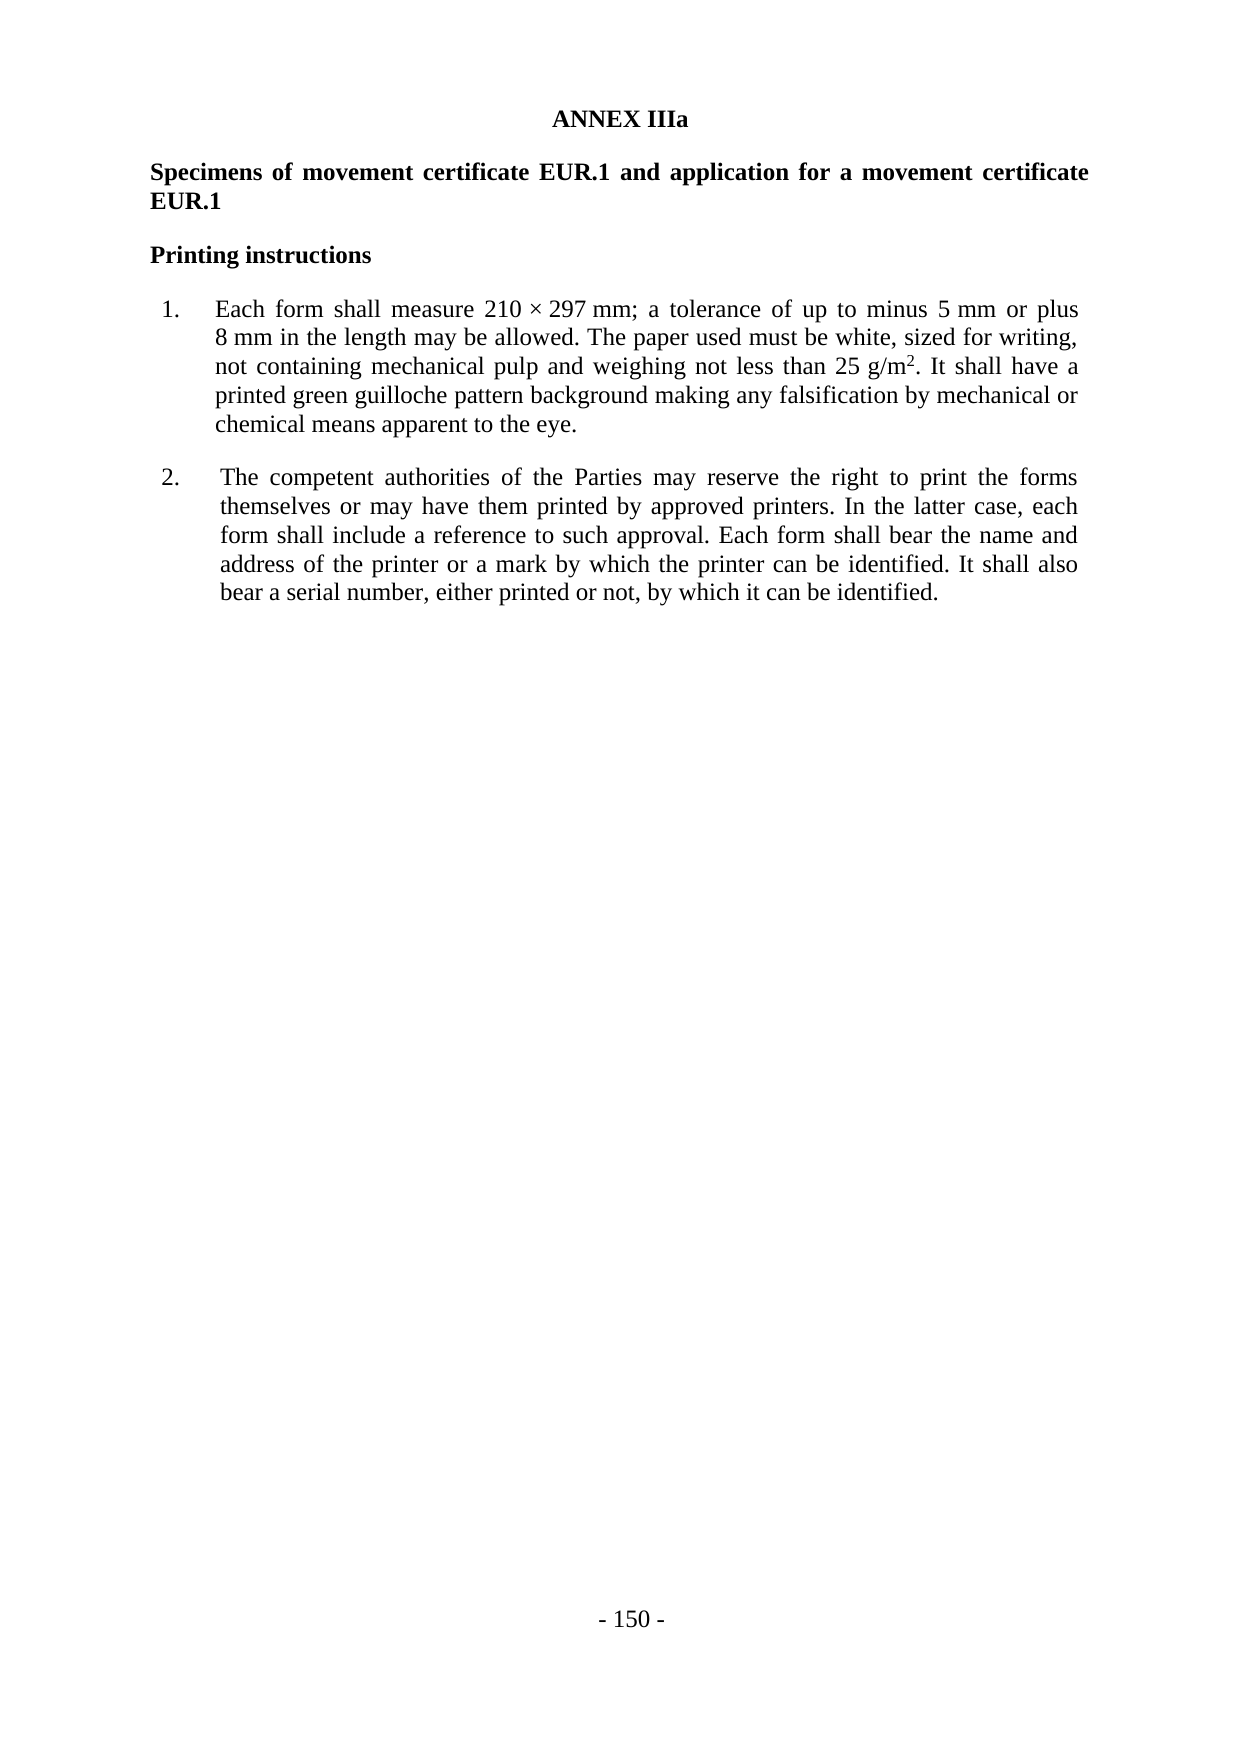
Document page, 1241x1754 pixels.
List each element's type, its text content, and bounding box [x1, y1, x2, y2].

table_header Each form shall measure 210 × 297 mm; a tolerance of up to minus 5 mm or plus 8 mm in the length may be allowed. The paper used must be white, sized for writing, not containing mechanical pulp and weighing not less than 25 g/m2. It shall have a printed green guilloche pattern background making any falsification by mechanical or chemical means apparent to the eye. [204, 294, 1090, 462]
text Printing instructions [150, 240, 1090, 269]
text ANNEX IIIa [150, 104, 1090, 132]
table_header 2. [150, 463, 208, 631]
table_header The competent authorities of the Parties may reserve the right to print the forms themselves or may have them printed by approved printers. In the latter case, each form shall include a reference to such approval. Each form shall bear the name and address of the printer or a mark by which the printer can be identified. It shall also bear a serial number, either printed or not, by which it can be identified. [209, 463, 1090, 631]
table_header 1. [150, 294, 204, 462]
text Specimens of movement certificate EUR.1 and application for a movement certificate EUR.1 [150, 157, 1090, 215]
